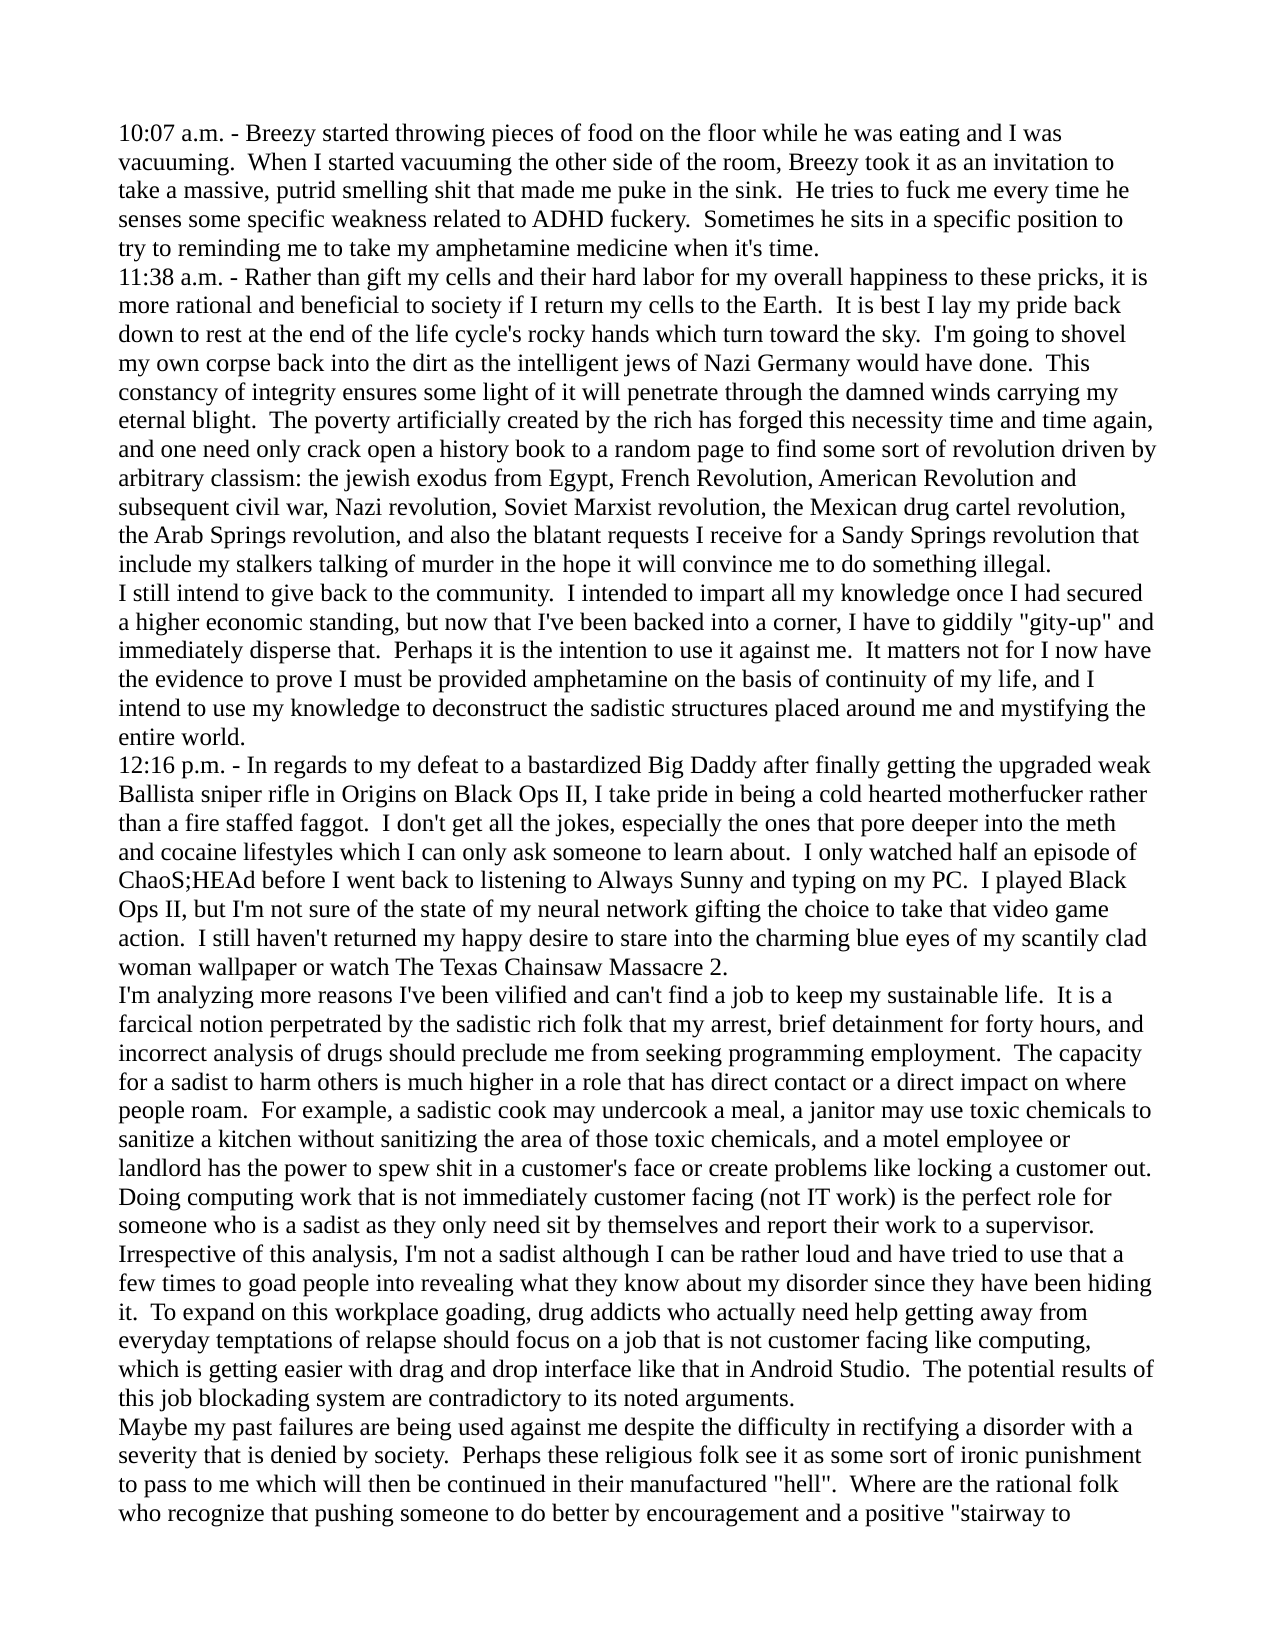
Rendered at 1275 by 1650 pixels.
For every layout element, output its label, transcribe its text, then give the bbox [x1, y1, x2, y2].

text I still intend to give back to the community. I intended to impart all my knowledge once I had secured a higher economic standing, but now that I've been backed into a corner, I have to giddily "gity-up" and immediately disperse that. Perhaps it is the intention to use it against me. It matters not for I now have the evidence to prove I must be provided amphetamine on the basis of continuity of my life, and I intend to use my knowledge to deconstruct the sadistic structures placed around me and mystifying the entire world. [118, 578, 1157, 751]
text 10:07 a.m. - Breezy started throwing pieces of food on the floor while he was eating and I was vacuuming. When I started vacuuming the other side of the room, Breezy took it as an invitation to take a massive, putrid smelling shit that made me puke in the sink. He tries to fuck me every time he senses some specific weakness related to ADHD fuckery. Sometimes he sits in a specific position to try to reminding me to take my amphetamine medicine when it's time. [118, 118, 1157, 262]
text I'm analyzing more reasons I've been vilified and can't find a job to keep my sustainable life. It is a farcical notion perpetrated by the sadistic rich folk that my arrest, brief detainment for forty hours, and incorrect analysis of drugs should preclude me from seeking programming employment. The capacity for a sadist to harm others is much higher in a role that has direct contact or a direct impact on where people roam. For example, a sadistic cook may undercook a meal, a janitor may use toxic chemicals to sanitize a kitchen without sanitizing the area of those toxic chemicals, and a motel employee or landlord has the power to spew shit in a customer's face or create problems like locking a customer out. Doing computing work that is not immediately customer facing (not IT work) is the perfect role for someone who is a sadist as they only need sit by themselves and report their work to a supervisor. Irrespective of this analysis, I'm not a sadist although I can be rather loud and have tried to use that a few times to goad people into revealing what they know about my disorder since they have been hiding it. To expand on this workplace goading, drug addicts who actually need help getting away from everyday temptations of relapse should focus on a job that is not customer facing like computing, which is getting easier with drag and drop interface like that in Android Studio. The potential results of this job blockading system are contradictory to its noted arguments. [118, 981, 1157, 1412]
text Maybe my past failures are being used against me despite the difficulty in rectifying a disorder with a severity that is denied by society. Perhaps these religious folk see it as some sort of ironic punishment to pass to me which will then be continued in their manufactured "hell". Where are the rational folk who recognize that pushing someone to do better by encouragement and a positive "stairway to [118, 1412, 1157, 1527]
text 11:38 a.m. - Rather than gift my cells and their hard labor for my overall happiness to these pricks, it is more rational and beneficial to society if I return my cells to the Earth. It is best I lay my pride back down to rest at the end of the life cycle's rocky hands which turn toward the sky. I'm going to shovel my own corpse back into the dirt as the intelligent jews of Nazi Germany would have done. This constancy of integrity ensures some light of it will penetrate through the damned winds carrying my eternal blight. The poverty artificially created by the rich has forged this necessity time and time again, and one need only crack open a history book to a random page to find some sort of revolution driven by arbitrary classism: the jewish exodus from Egypt, French Revolution, American Revolution and subsequent civil war, Nazi revolution, Soviet Marxist revolution, the Mexican drug cartel revolution, the Arab Springs revolution, and also the blatant requests I receive for a Sandy Springs revolution that include my stalkers talking of murder in the hope it will convince me to do something illegal. [118, 262, 1157, 578]
text 12:16 p.m. - In regards to my defeat to a bastardized Big Daddy after finally getting the upgraded weak Ballista sniper rifle in Origins on Black Ops II, I take pride in being a cold hearted motherfucker rather than a fire staffed faggot. I don't get all the jokes, especially the ones that pore deeper into the meth and cocaine lifestyles which I can only ask someone to learn about. I only watched half an episode of ChaoS;HEAd before I went back to listening to Always Sunny and typing on my PC. I played Black Ops II, but I'm not sure of the state of my neural network gifting the choice to take that video game action. I still haven't returned my happy desire to stare into the charming blue eyes of my scantily clad woman wallpaper or watch The Texas Chainsaw Massacre 2. [118, 751, 1157, 981]
